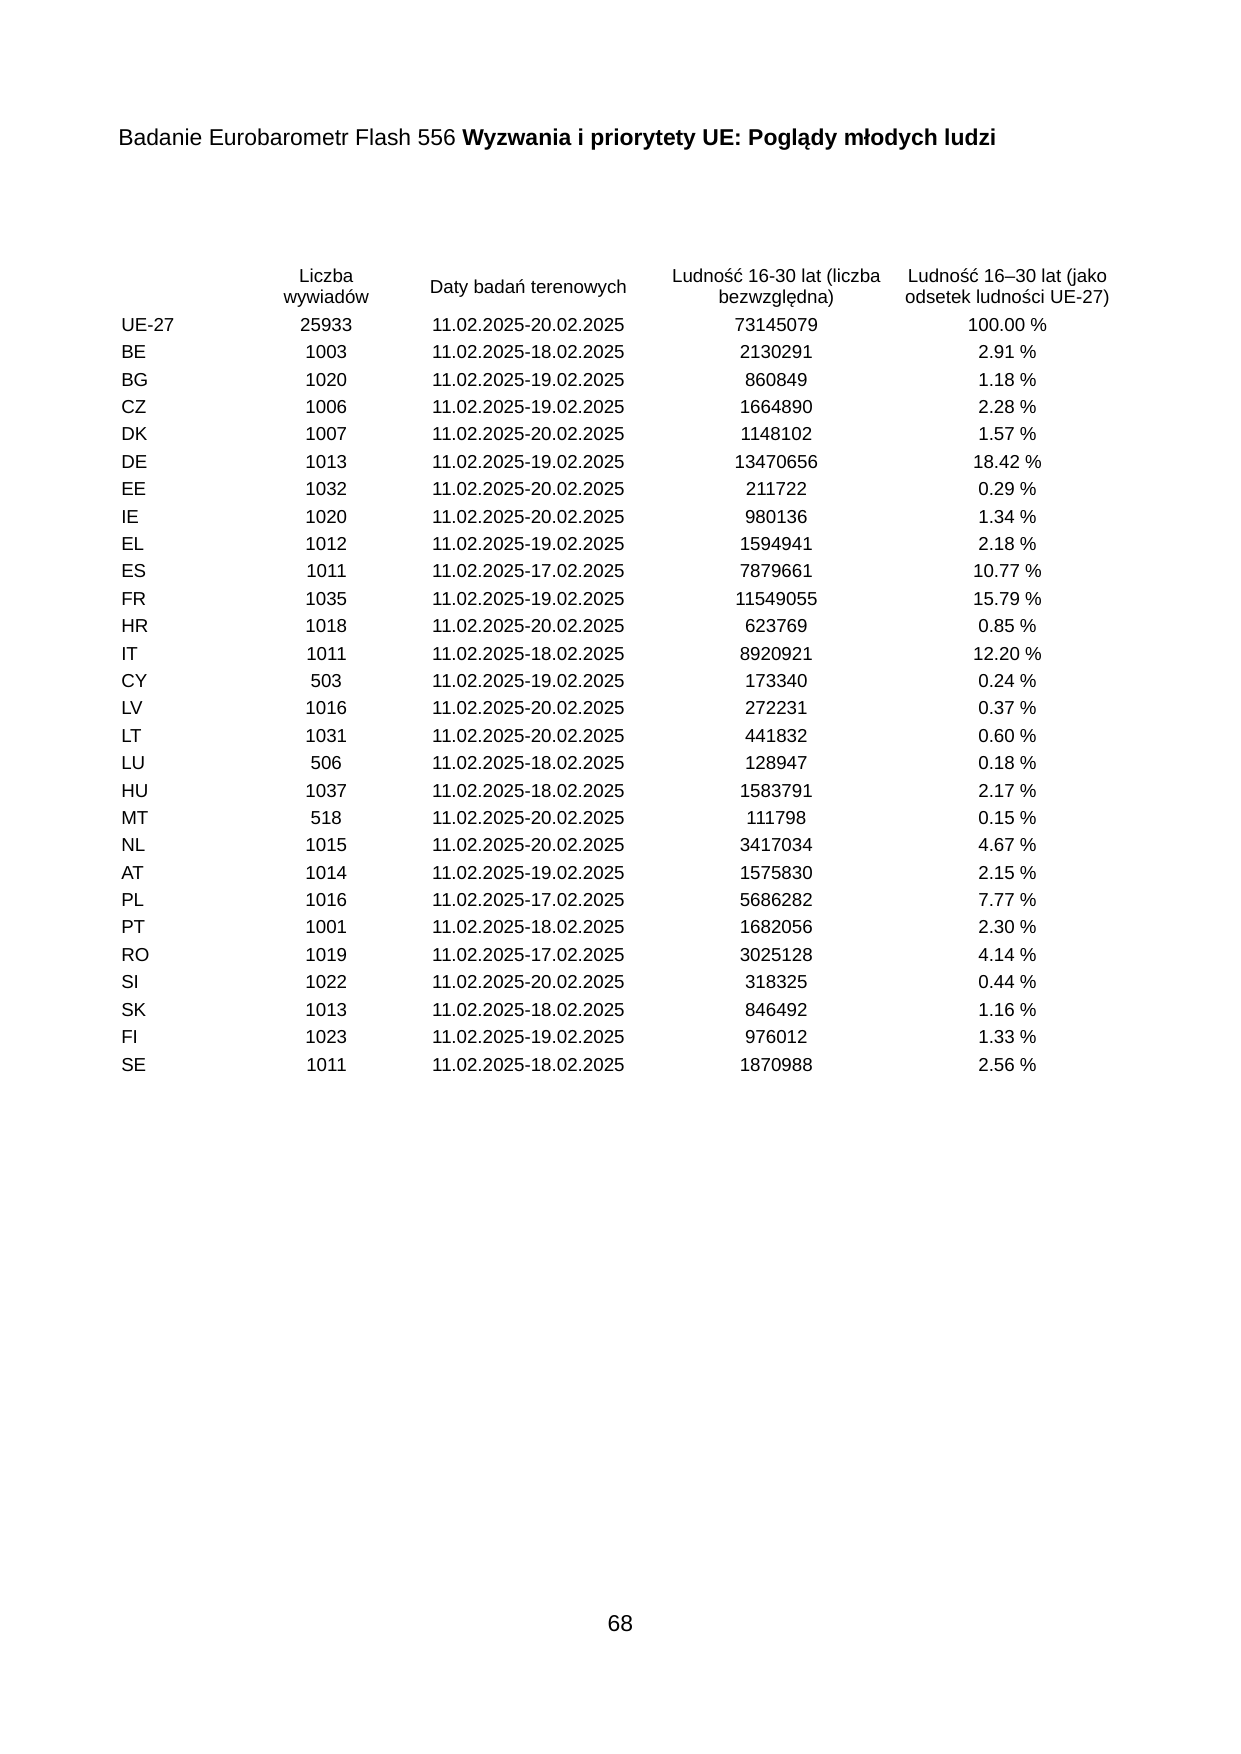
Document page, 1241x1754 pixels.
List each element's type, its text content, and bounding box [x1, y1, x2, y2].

table_cell 11.02.2025-20.02.2025 [395, 968, 661, 996]
table_cell 7,77 % [892, 886, 1123, 913]
table_cell 11.02.2025-20.02.2025 [395, 311, 661, 338]
table_cell 441832 [661, 722, 892, 749]
table_cell 1011 [257, 557, 395, 585]
table_cell 11.02.2025-20.02.2025 [395, 503, 661, 530]
table_cell 11.02.2025-18.02.2025 [395, 338, 661, 366]
table_cell 11.02.2025-18.02.2025 [395, 914, 661, 941]
table_cell 0,15 % [892, 804, 1123, 831]
table_header [118, 262, 257, 311]
table_cell 2,30 % [892, 914, 1123, 941]
table_cell 1,18 % [892, 366, 1123, 393]
table_cell 1013 [257, 996, 395, 1023]
table_header Ludność 16–30 lat (jako odsetek ludności UE-27) [892, 262, 1123, 311]
table_cell 111798 [661, 804, 892, 831]
table_cell SK [118, 996, 257, 1023]
table_cell IE [118, 503, 257, 530]
table_cell 1,33 % [892, 1023, 1123, 1050]
table_cell 1664890 [661, 393, 892, 420]
table_cell EE [118, 475, 257, 502]
table_cell 846492 [661, 996, 892, 1023]
table_cell 11.02.2025-19.02.2025 [395, 585, 661, 612]
table_cell 1022 [257, 968, 395, 996]
table_cell 1006 [257, 393, 395, 420]
table_cell PT [118, 914, 257, 941]
table_cell 18,42 % [892, 448, 1123, 475]
table_cell 1020 [257, 366, 395, 393]
table_cell 0,44 % [892, 968, 1123, 996]
table_header Liczba wywiadów [257, 262, 395, 311]
table_cell 272231 [661, 694, 892, 722]
table_cell BG [118, 366, 257, 393]
table_cell NL [118, 831, 257, 859]
table_cell 11.02.2025-19.02.2025 [395, 859, 661, 886]
table_cell 318325 [661, 968, 892, 996]
table_cell 7879661 [661, 557, 892, 585]
table_cell MT [118, 804, 257, 831]
table_cell 11.02.2025-20.02.2025 [395, 804, 661, 831]
table_cell 503 [257, 667, 395, 694]
table_cell 860849 [661, 366, 892, 393]
table_cell 11.02.2025-19.02.2025 [395, 366, 661, 393]
table_cell 518 [257, 804, 395, 831]
table_cell 11.02.2025-20.02.2025 [395, 831, 661, 859]
table_cell CZ [118, 393, 257, 420]
table_cell 1031 [257, 722, 395, 749]
table_cell 1,34 % [892, 503, 1123, 530]
table_cell 1018 [257, 612, 395, 639]
table_cell 11.02.2025-18.02.2025 [395, 749, 661, 776]
table_cell 2,91 % [892, 338, 1123, 366]
table_cell 1012 [257, 530, 395, 557]
table_cell RO [118, 941, 257, 968]
table_cell 73145079 [661, 311, 892, 338]
table_cell 11.02.2025-20.02.2025 [395, 694, 661, 722]
table_cell 11.02.2025-19.02.2025 [395, 530, 661, 557]
table_cell 15,79 % [892, 585, 1123, 612]
table_cell 0,37 % [892, 694, 1123, 722]
table_cell 1583791 [661, 776, 892, 804]
table_cell 11.02.2025-18.02.2025 [395, 640, 661, 667]
table_cell 11.02.2025-18.02.2025 [395, 996, 661, 1023]
table_cell 12,20 % [892, 640, 1123, 667]
table_cell 11.02.2025-20.02.2025 [395, 420, 661, 448]
table_cell 100,00 % [892, 311, 1123, 338]
table_cell 11.02.2025-20.02.2025 [395, 475, 661, 502]
table_header Daty badań terenowych [395, 262, 661, 311]
table_cell 1020 [257, 503, 395, 530]
table_cell BE [118, 338, 257, 366]
table_cell 1015 [257, 831, 395, 859]
table_cell 10,77 % [892, 557, 1123, 585]
table_cell 980136 [661, 503, 892, 530]
table_cell DK [118, 420, 257, 448]
table_cell 1011 [257, 640, 395, 667]
table_cell ES [118, 557, 257, 585]
table_cell 623769 [661, 612, 892, 639]
table_cell 506 [257, 749, 395, 776]
table_cell 1023 [257, 1023, 395, 1050]
table_cell HR [118, 612, 257, 639]
table_cell 1,16 % [892, 996, 1123, 1023]
table_cell 1148102 [661, 420, 892, 448]
table_cell 11.02.2025-18.02.2025 [395, 1050, 661, 1078]
table_cell 2,17 % [892, 776, 1123, 804]
table_cell 8920921 [661, 640, 892, 667]
table_cell AT [118, 859, 257, 886]
table_cell 976012 [661, 1023, 892, 1050]
table_cell SE [118, 1050, 257, 1078]
table_cell CY [118, 667, 257, 694]
table_cell 11.02.2025-20.02.2025 [395, 722, 661, 749]
table_cell FI [118, 1023, 257, 1050]
table_cell 1035 [257, 585, 395, 612]
table_cell 1011 [257, 1050, 395, 1078]
table_cell 1032 [257, 475, 395, 502]
table_cell 11.02.2025-17.02.2025 [395, 886, 661, 913]
table_cell 0,29 % [892, 475, 1123, 502]
table_cell 2,28 % [892, 393, 1123, 420]
table_cell 1594941 [661, 530, 892, 557]
table_cell 1037 [257, 776, 395, 804]
table_cell SI [118, 968, 257, 996]
table_cell 11.02.2025-19.02.2025 [395, 1023, 661, 1050]
table_cell 3025128 [661, 941, 892, 968]
table_cell 0,18 % [892, 749, 1123, 776]
table_cell 1003 [257, 338, 395, 366]
table_cell DE [118, 448, 257, 475]
table_cell 173340 [661, 667, 892, 694]
table_cell 11.02.2025-19.02.2025 [395, 393, 661, 420]
table_cell 4,14 % [892, 941, 1123, 968]
table_cell 11.02.2025-17.02.2025 [395, 941, 661, 968]
table_cell 5686282 [661, 886, 892, 913]
table_cell 11.02.2025-18.02.2025 [395, 776, 661, 804]
table_cell 2,56 % [892, 1050, 1123, 1078]
table_cell 0,85 % [892, 612, 1123, 639]
table_cell 4,67 % [892, 831, 1123, 859]
table_cell LU [118, 749, 257, 776]
table_cell EL [118, 530, 257, 557]
table_cell 1575830 [661, 859, 892, 886]
table_cell 11549055 [661, 585, 892, 612]
table_cell IT [118, 640, 257, 667]
table_cell 128947 [661, 749, 892, 776]
table_cell 1007 [257, 420, 395, 448]
table_cell HU [118, 776, 257, 804]
table_cell 211722 [661, 475, 892, 502]
table_cell 11.02.2025-17.02.2025 [395, 557, 661, 585]
table_cell 2,18 % [892, 530, 1123, 557]
table_cell FR [118, 585, 257, 612]
table_cell LT [118, 722, 257, 749]
table_cell 13470656 [661, 448, 892, 475]
table_cell 1,57 % [892, 420, 1123, 448]
table_cell 11.02.2025-19.02.2025 [395, 448, 661, 475]
table_cell 1870988 [661, 1050, 892, 1078]
table_cell 1016 [257, 886, 395, 913]
table_cell 11.02.2025-20.02.2025 [395, 612, 661, 639]
table_cell LV [118, 694, 257, 722]
table_cell 1682056 [661, 914, 892, 941]
table_cell 2130291 [661, 338, 892, 366]
table_cell 1001 [257, 914, 395, 941]
table_cell 1014 [257, 859, 395, 886]
table_cell 0,60 % [892, 722, 1123, 749]
table_cell 25933 [257, 311, 395, 338]
table_cell 0,24 % [892, 667, 1123, 694]
table_cell UE-27 [118, 311, 257, 338]
table_cell 1016 [257, 694, 395, 722]
table_cell 1013 [257, 448, 395, 475]
table_header Ludność 16-30 lat (liczba bezwzględna) [661, 262, 892, 311]
table_cell 1019 [257, 941, 395, 968]
table_cell 3417034 [661, 831, 892, 859]
table_cell 2,15 % [892, 859, 1123, 886]
table_cell 11.02.2025-19.02.2025 [395, 667, 661, 694]
table_cell PL [118, 886, 257, 913]
